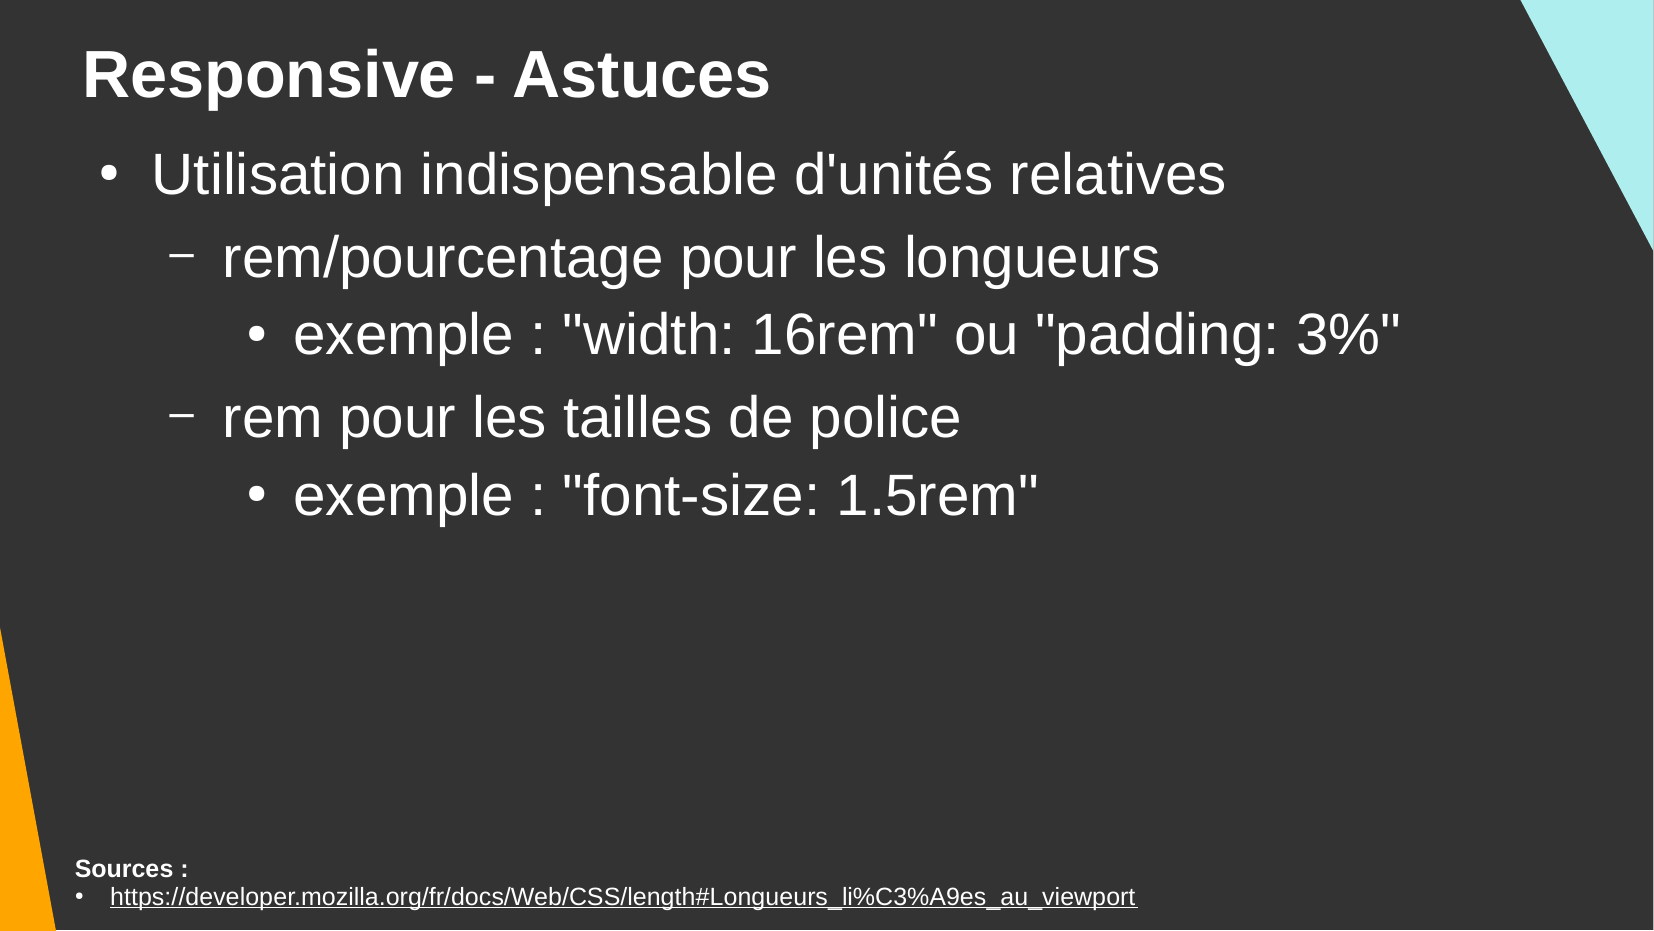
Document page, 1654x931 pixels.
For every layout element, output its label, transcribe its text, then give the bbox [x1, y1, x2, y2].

title Responsive - Astuces [82, 37, 1571, 112]
text_box Sources : https://developer.mozilla.org/fr/docs/Web/CSS/length#Longueurs_li%C3%A9es_au_viewport [60, 847, 1546, 928]
text_box [1520, 0, 1654, 253]
list Utilisation indispensable d'unités relatives rem/pourcentage pour les longueurs exemple : "width: 16rem" ou "padding: 3%" rem pour les tailles de police exemple : "font-size: 1.5rem" [80, 141, 1605, 662]
text_box [0, 627, 57, 931]
